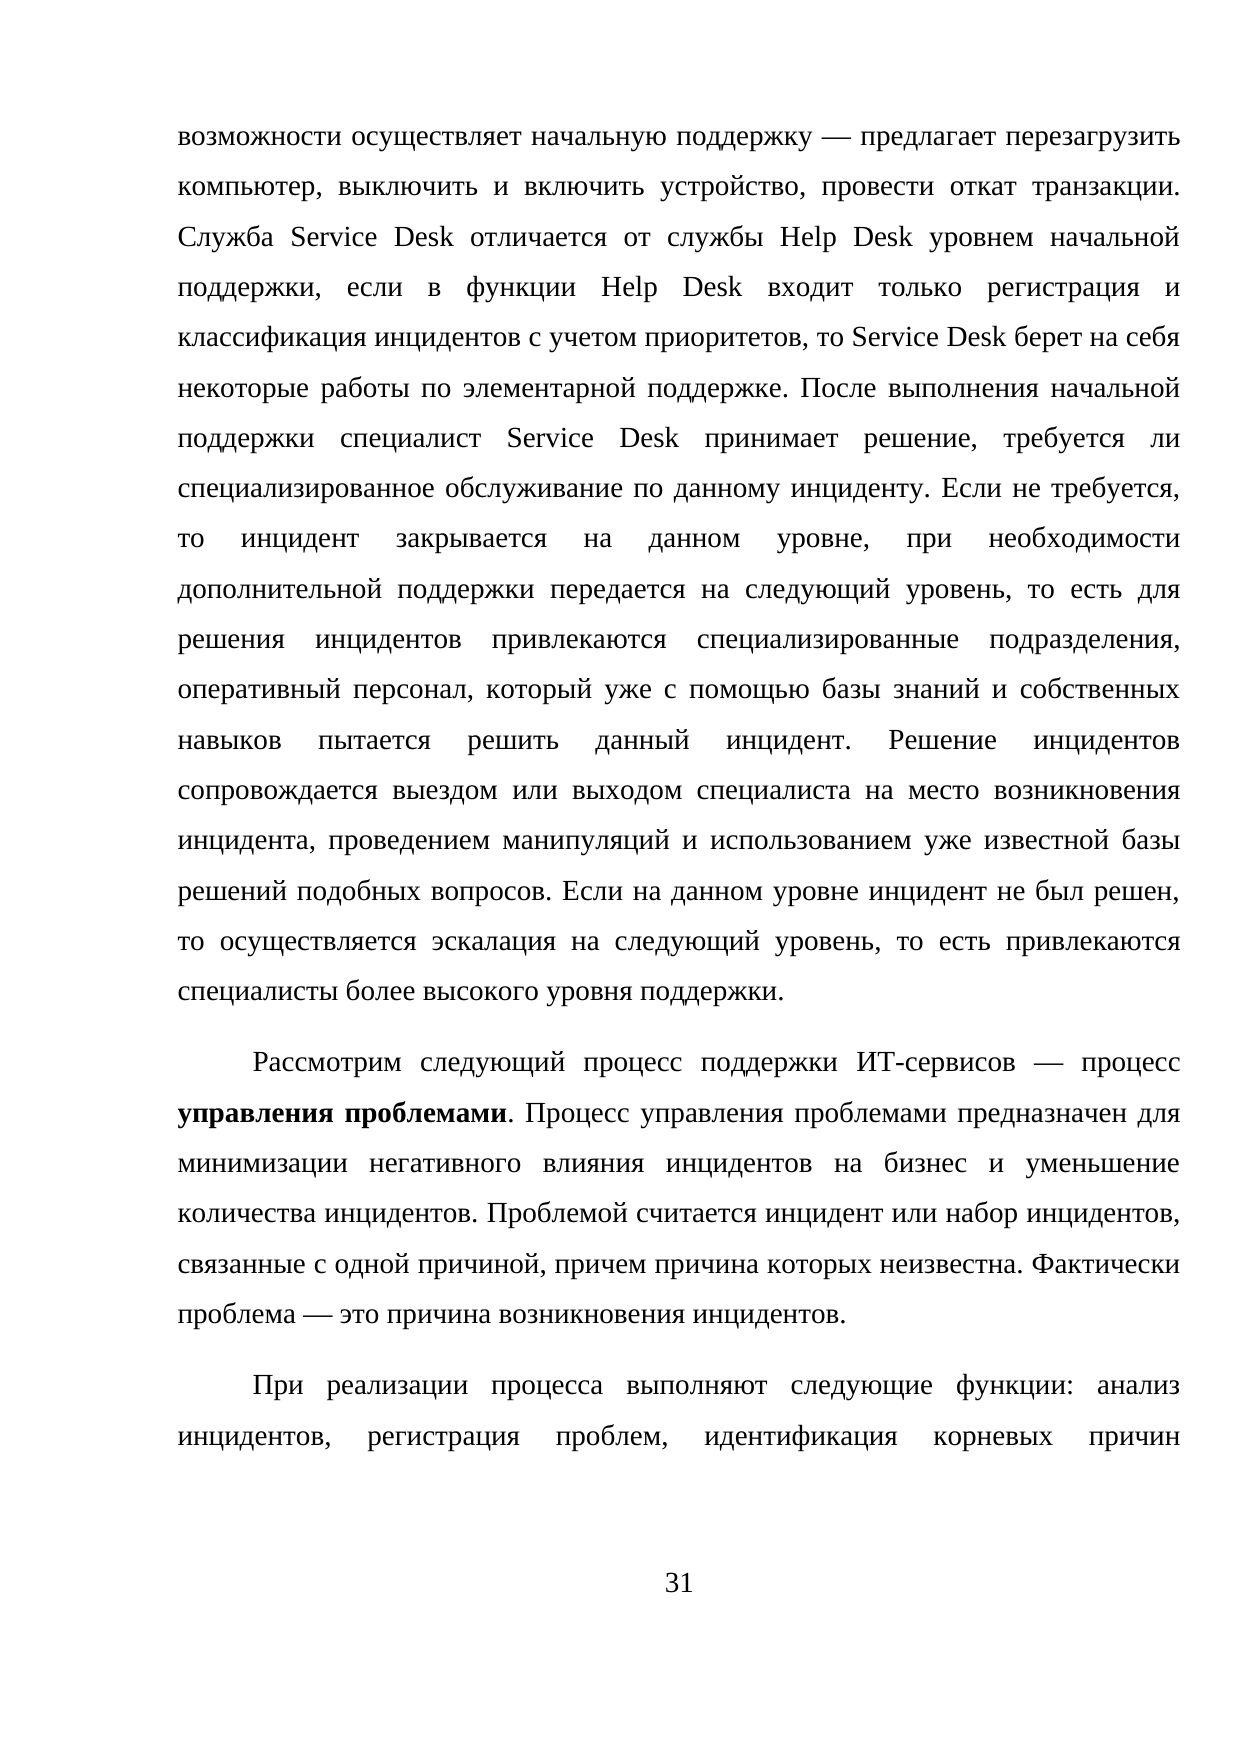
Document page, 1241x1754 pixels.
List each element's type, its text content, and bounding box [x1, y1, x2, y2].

text Рассмотрим следующий процесс поддержки ИТ-сервисов — процесс управления проблемами. Процесс управления проблемами предназначен для минимизации негативного влияния инцидентов на бизнес и уменьшение количества инцидентов. Проблемой считается инцидент или набор инцидентов, связанные с одной причиной, причем причина которых неизвестна. Фактически проблема — это причина возникновения инцидентов. [177, 1044, 1181, 1330]
text возможности осуществляет начальную поддержку — предлагает перезагрузить компьютер, выключить и включить устройство, провести откат транзакции. Служба Service Desk отличается от службы Help Desk уровнем начальной поддержки, если в функции Help Desk входит только регистрация и классификация инцидентов с учетом приоритетов, то Service Desk берет на себя некоторые работы по элементарной поддержке. После выполнения начальной поддержки специалист Service Desk принимает решение, требуется ли специализированное обслуживание по данному инциденту. Если не требуется, то инцидент закрывается на данном уровне, при необходимости дополнительной поддержки передается на следующий уровень, то есть для решения инцидентов привлекаются специализированные подразделения, оперативный персонал, который уже с помощью базы знаний и собственных навыков пытается решить данный инцидент. Решение инцидентов сопровождается выездом или выходом специалиста на место возникновения инцидента, проведением манипуляций и использованием уже известной базы решений подобных вопросов. Если на данном уровне инцидент не был решен, то осуществляется эскалация на следующий уровень, то есть привлекаются специалисты более высокого уровня поддержки. [177, 118, 1181, 1007]
text При реализации процесса выполняют следующие функции: анализ инцидентов, регистрация проблем, идентификация корневых причин [177, 1367, 1181, 1451]
